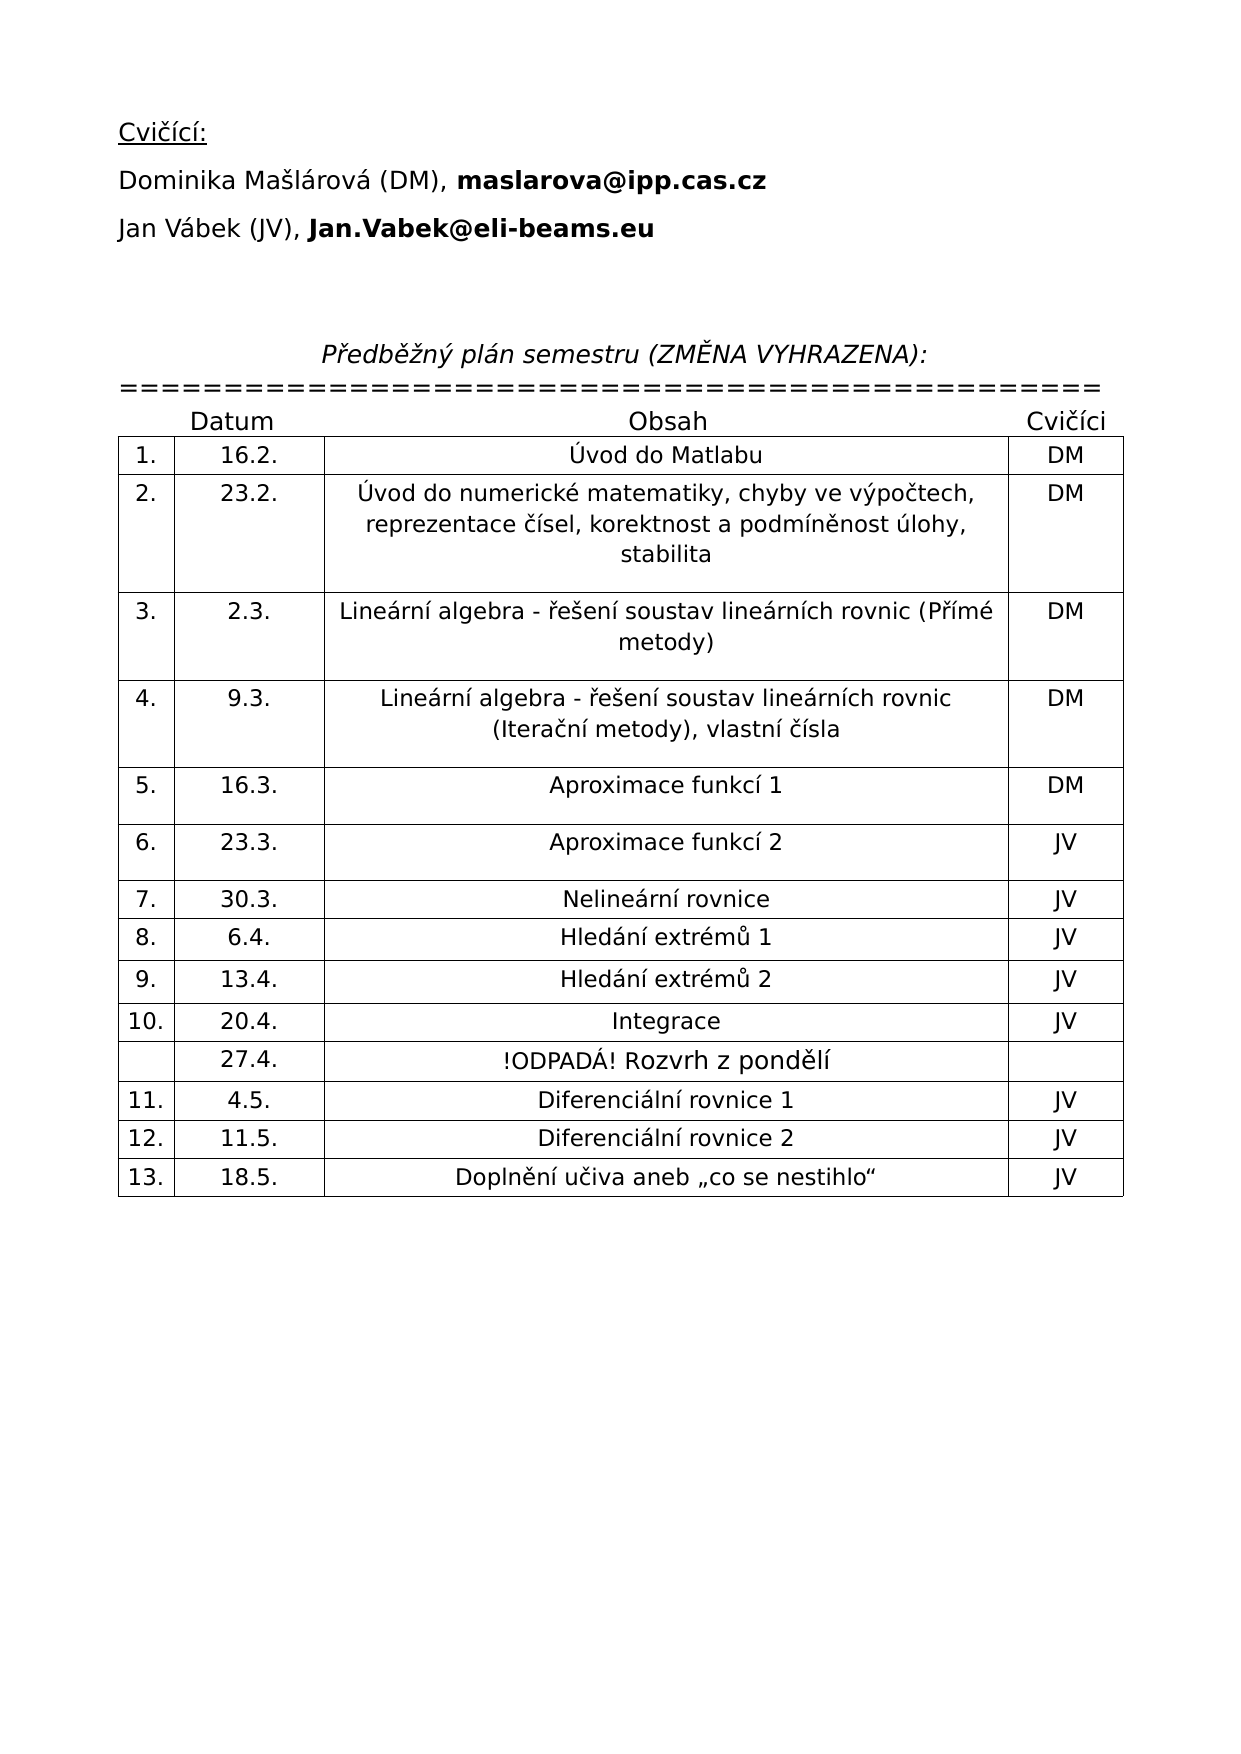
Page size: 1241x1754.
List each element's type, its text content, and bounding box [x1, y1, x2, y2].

table_cell 5. [119, 768, 174, 823]
table_cell JV [1009, 1004, 1123, 1041]
table_cell Diferenciální rovnice 2 [325, 1121, 1008, 1158]
table_cell DM [1009, 475, 1123, 592]
table_cell 11.5. [175, 1121, 324, 1158]
table_cell !ODPADÁ! Rozvrh z pondělí [325, 1042, 1008, 1081]
table_cell 23.3. [175, 825, 324, 880]
table_cell 30.3. [175, 881, 324, 918]
table_cell 6.4. [175, 919, 324, 960]
table_cell JV [1009, 1159, 1123, 1196]
table_cell 16.3. [175, 768, 324, 823]
table_cell Integrace [325, 1004, 1008, 1041]
table_cell [119, 1042, 174, 1081]
table_cell 4.5. [175, 1082, 324, 1120]
table_cell 7. [119, 881, 174, 918]
table_cell Diferenciální rovnice 1 [325, 1082, 1008, 1120]
table_cell DM [1009, 593, 1123, 679]
table_cell JV [1009, 881, 1123, 918]
table_cell 2.3. [175, 593, 324, 679]
table_cell [1009, 1042, 1123, 1081]
table_cell Doplnění učiva aneb „co se nestihlo“ [325, 1159, 1008, 1196]
table_cell JV [1009, 825, 1123, 880]
table_cell Lineární algebra - řešení soustav lineárních rovnic (Iterační metody), vlastní čísla [325, 681, 1008, 767]
table_header 16.2. [175, 437, 324, 474]
text =============================================== [118, 373, 1122, 402]
text Jan Vábek (JV), Jan.Vabek@eli-beams.eu [118, 214, 1122, 243]
table_cell Aproximace funkcí 2 [325, 825, 1008, 880]
table_cell 3. [119, 593, 174, 679]
table_cell 23.2. [175, 475, 324, 592]
table_cell 18.5. [175, 1159, 324, 1196]
table_cell 6. [119, 825, 174, 880]
table_cell 13.4. [175, 961, 324, 1002]
table_header Úvod do Matlabu [325, 437, 1008, 474]
table_header DM [1009, 437, 1123, 474]
table_cell 13. [119, 1159, 174, 1196]
table_cell DM [1009, 681, 1123, 767]
table_cell JV [1009, 1082, 1123, 1120]
table_cell Nelineární rovnice [325, 881, 1008, 918]
table_cell Hledání extrémů 2 [325, 961, 1008, 1002]
table_cell 20.4. [175, 1004, 324, 1041]
table_cell 12. [119, 1121, 174, 1158]
table_cell Hledání extrémů 1 [325, 919, 1008, 960]
table_cell JV [1009, 961, 1123, 1002]
table_cell 8. [119, 919, 174, 960]
table_cell Lineární algebra - řešení soustav lineárních rovnic (Přímé metody) [325, 593, 1008, 679]
table_cell 11. [119, 1082, 174, 1120]
table_cell JV [1009, 1121, 1123, 1158]
table_cell 9.3. [175, 681, 324, 767]
table_cell 2. [119, 475, 174, 592]
text Předběžný plán semestru (ZMĚNA VYHRAZENA): [118, 340, 1122, 369]
text Datum Obsah Cvičíci [118, 407, 1122, 436]
text Dominika Mašlárová (DM), maslarova@ipp.cas.cz [118, 166, 1122, 195]
table_cell DM [1009, 768, 1123, 823]
text Cvičící: [118, 118, 1122, 147]
table_cell Aproximace funkcí 1 [325, 768, 1008, 823]
table_cell 4. [119, 681, 174, 767]
table_cell 9. [119, 961, 174, 1002]
table_cell 10. [119, 1004, 174, 1041]
table_header 1. [119, 437, 174, 474]
table_cell 27.4. [175, 1042, 324, 1081]
table_cell Úvod do numerické matematiky, chyby ve výpočtech, reprezentace čísel, korektnost a podmíněnost úlohy, stabilita [325, 475, 1008, 592]
table_cell JV [1009, 919, 1123, 960]
